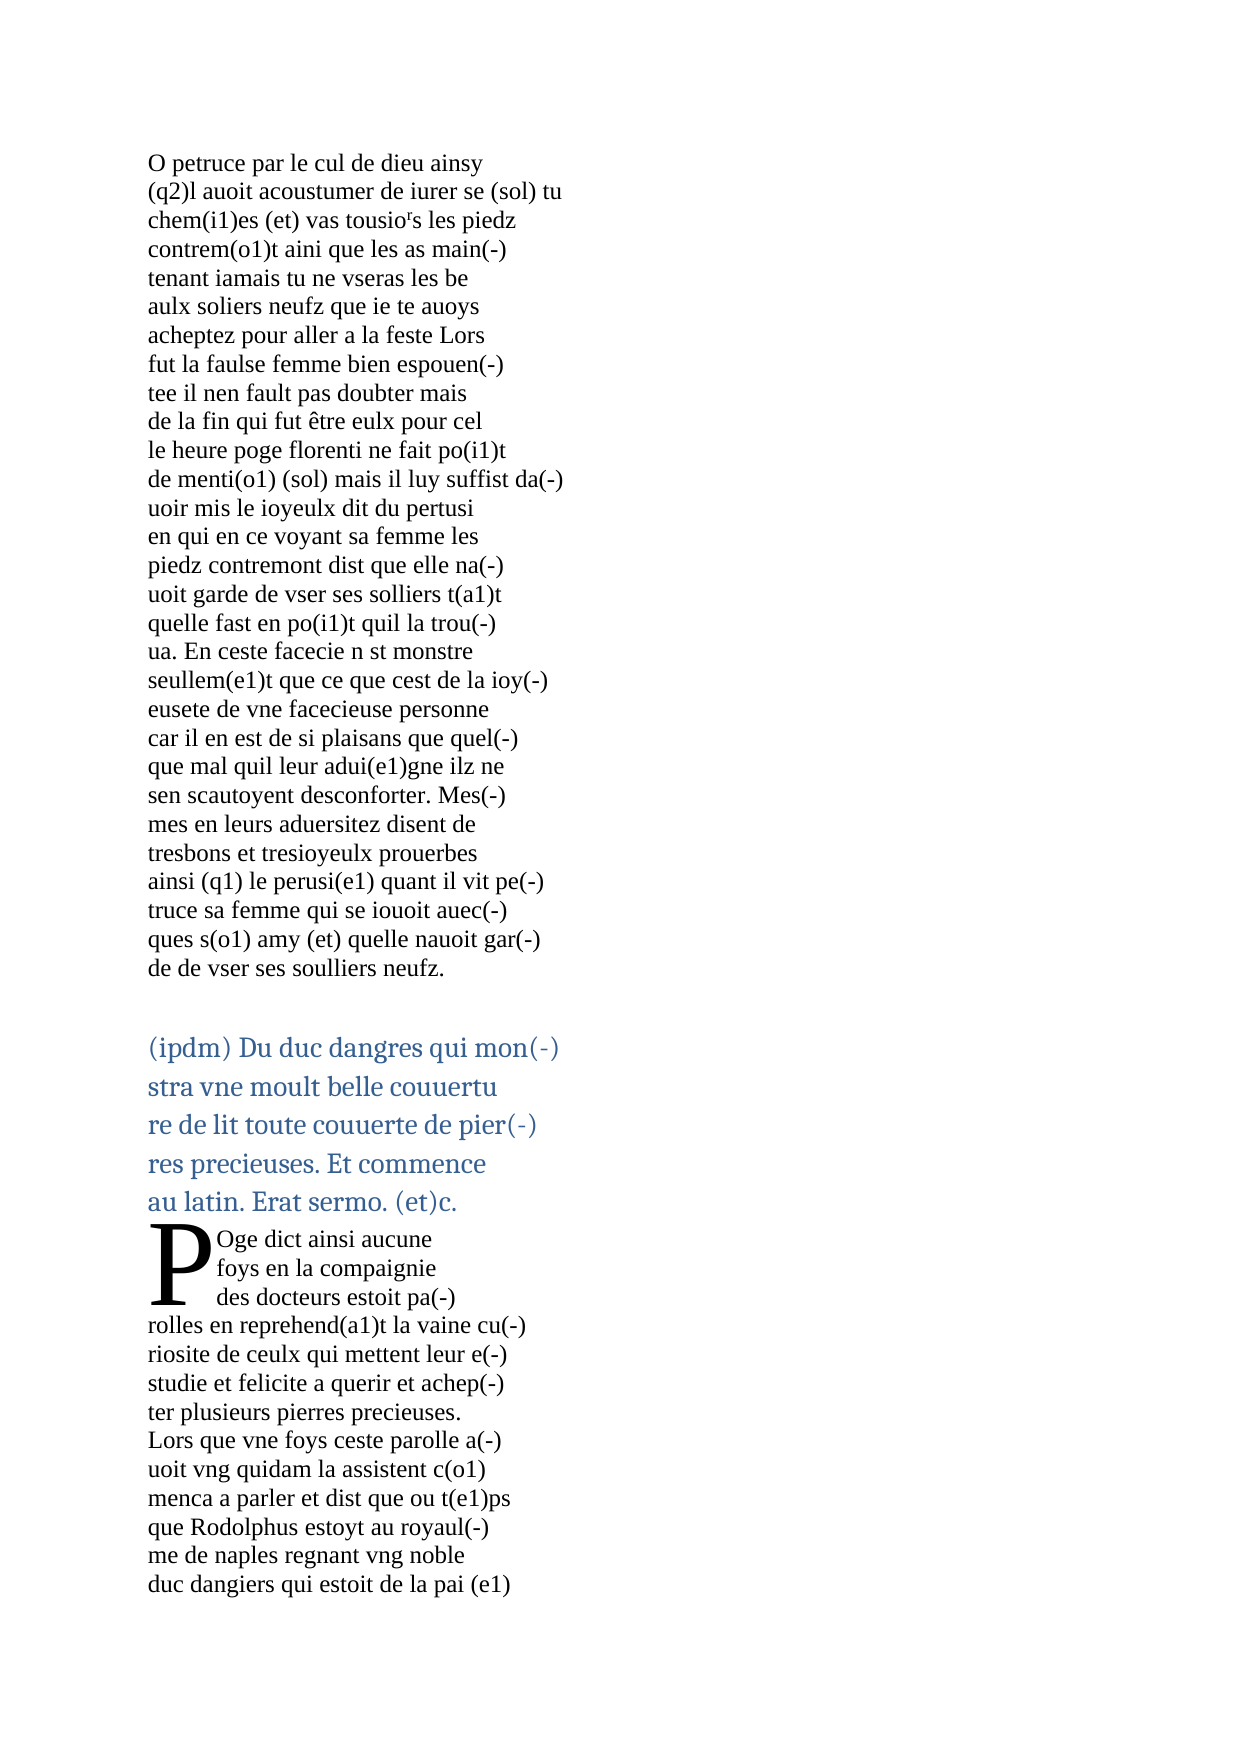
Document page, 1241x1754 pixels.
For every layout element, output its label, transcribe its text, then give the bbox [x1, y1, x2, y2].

subtitle (ipdm) Du duc dangres qui mon(-) stra vne moult belle couuertu re de lit toute couuerte de pier(-) res precieuses. Et commence au latin. Erat sermo. (et)c. [148, 1031, 1093, 1219]
text O petruce par le cul de dieu ainsy (q2)l auoit acoustumer de iurer se (sol) tu chem(i1)es (et) vas tousiors les piedz contrem(o1)t aini que les as main(-) tenant iamais tu ne vseras les be aulx soliers neufz que ie te auoys acheptez pour aller a la feste Lors fut la faulse femme bien espouen(-) tee il nen fault pas doubter mais de la fin qui fut être eulx pour cel le heure poge florenti ne fait po(i1)t de menti(o1) (sol) mais il luy suffist da(-) uoir mis le ioyeulx dit du pertusi en qui en ce voyant sa femme les piedz contremont dist que elle na(-) uoit garde de vser ses solliers t(a1)t quelle fast en po(i1)t quil la trou(-) ua. En ceste facecie n st monstre seullem(e1)t que ce que cest de la ioy(-) eusete de vne facecieuse personne car il en est de si plaisans que quel(-) que mal quil leur adui(e1)gne ilz ne sen scautoyent desconforter. Mes(-) mes en leurs aduersitez disent de tresbons et tresioyeulx prouerbes ainsi (q1) le perusi(e1) quant il vit pe(-) truce sa femme qui se iouoit auec(-) ques s(o1) amy (et) quelle nauoit gar(-) de de vser ses soulliers neufz. [148, 148, 1093, 981]
text POge dict ainsi aucune foys en la compaignie des docteurs estoit pa(-) rolles en reprehend(a1)t la vaine cu(-) riosite de ceulx qui mettent leur e(-) studie et felicite a querir et achep(-) ter plusieurs pierres precieuses. Lors que vne foys ceste parolle a(-) uoit vng quidam la assistent c(o1) menca a parler et dist que ou t(e1)ps que Rodolphus estoyt au royaul(-) me de naples regnant vng noble duc dangiers qui estoit de la pai (e1) [148, 1224, 1093, 1598]
